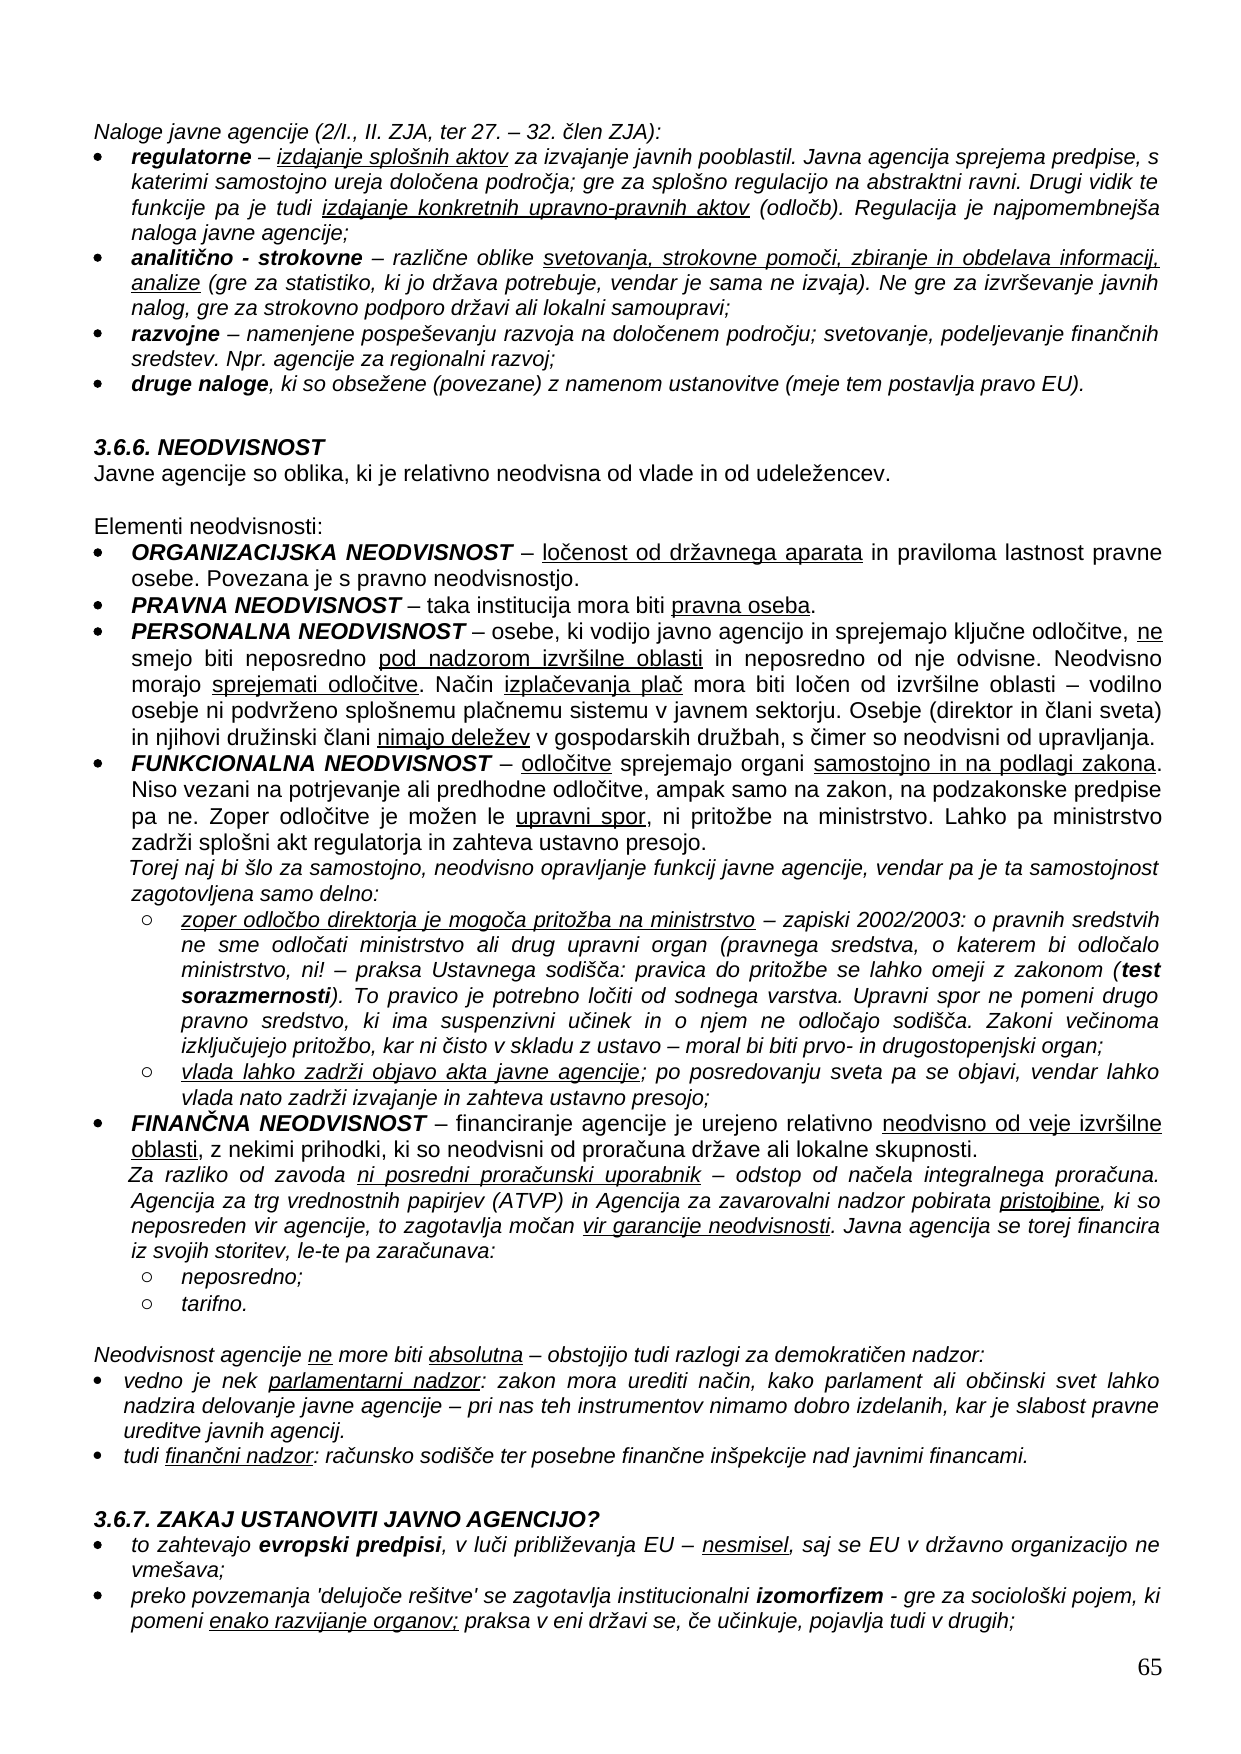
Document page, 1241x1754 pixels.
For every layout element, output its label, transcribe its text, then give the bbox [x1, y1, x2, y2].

list finančna neodvisnost – financiranje agencije je urejeno relativno neodvisno od veje izvršilne oblasti, z nekimi prihodki, ki so neodvisni od proračuna države ali lokalne skupnosti. [94, 1110, 1162, 1162]
list funkcionalna neodvisnost – odločitve sprejemajo organi samostojno in na podlagi zakona. Niso vezani na potrjevanje ali predhodne odločitve, ampak samo na zakon, na podzakonske predpise pa ne. Zoper odločitve je možen le upravni spor, ni pritožbe na ministrstvo. Lahko pa ministrstvo zadrži splošni akt regulatorja in zahteva ustavno presojo. [94, 750, 1162, 855]
text Naloge javne agencije (2/I., II. ZJA, ter 27. – 32. člen ZJA): [94, 119, 1162, 144]
list pravna neodvisnost – taka institucija mora biti pravna oseba. [94, 592, 1162, 618]
list razvojne – namenjene pospeševanju razvoja na določenem področju; svetovanje, podeljevanje finančnih sredstev. Npr. agencije za regionalni razvoj; [94, 321, 1162, 371]
text Javne agencije so oblika, ki je relativno neodvisna od vlade in od udeležencev. [94, 460, 1162, 486]
list vlada lahko zadrži objavo akta javne agencije; po posredovanju sveta pa se objavi, vendar lahko vlada nato zadrži izvajanje in zahteva ustavno presojo; [140, 1058, 1162, 1110]
list tarifno. [140, 1289, 1162, 1316]
list vedno je nek parlamentarni nadzor: zakon mora urediti način, kako parlament ali občinski svet lahko nadzira delovanje javne agencije – pri nas teh instrumentov nimamo dobro izdelanih, kar je slabost pravne ureditve javnih agencij. [94, 1367, 1162, 1443]
text Elementi neodvisnosti: [94, 513, 1162, 539]
text Neodvisnost agencije ne more biti absolutna – obstojijo tudi razlogi za demokratičen nadzor: [94, 1342, 1162, 1367]
list personalna neodvisnost – osebe, ki vodijo javno agencijo in sprejemajo ključne odločitve, ne smejo biti neposredno pod nadzorom izvršilne oblasti in neposredno od nje odvisne. Neodvisno morajo sprejemati odločitve. Način izplačevanja plač mora biti ločen od izvršilne oblasti – vodilno osebje ni podvrženo splošnemu plačnemu sistemu v javnem sektorju. Osebje (direktor in člani sveta) in njihovi družinski člani nimajo deležev v gospodarskih družbah, s čimer so neodvisni od upravljanja. [94, 618, 1162, 750]
list regulatorne – izdajanje splošnih aktov za izvajanje javnih pooblastil. Javna agencija sprejema predpise, s katerimi samostojno ureja določena področja; gre za splošno regulacijo na abstraktni ravni. Drugi vidik te funkcije pa je tudi izdajanje konkretnih upravno-pravnih aktov (odločb). Regulacija je najpomembnejša naloga javne agencije; [94, 144, 1162, 245]
subtitle 3.6.7. Zakaj ustanoviti javno agencijo? [94, 1495, 1162, 1532]
list analitično - strokovne – različne oblike svetovanja, strokovne pomoči, zbiranje in obdelava informacij, analize (gre za statistiko, ki jo država potrebuje, vendar je sama ne izvaja). Ne gre za izvrševanje javnih nalog, gre za strokovno podporo državi ali lokalni samoupravi; [94, 245, 1162, 321]
list zoper odločbo direktorja je mogoča pritožba na ministrstvo – zapiski 2002/2003: o pravnih sredstvih ne sme odločati ministrstvo ali drug upravni organ (pravnega sredstva, o katerem bi odločalo ministrstvo, ni! – praksa Ustavnega sodišča: pravica do pritožbe se lahko omeji z zakonom (test sorazmernosti). To pravico je potrebno ločiti od sodnega varstva. Upravni spor ne pomeni drugo pravno sredstvo, ki ima suspenzivni učinek in o njem ne odločajo sodišča. Zakoni večinoma izključujejo pritožbo, kar ni čisto v skladu z ustavo – moral bi biti prvo- in drugostopenjski organ; [140, 906, 1162, 1058]
text Za razliko od zavoda ni posredni proračunski uporabnik – odstop od načela integralnega proračuna. Agencija za trg vrednostnih papirjev (ATVP) in Agencija za zavarovalni nadzor pobirata pristojbine, ki so neposreden vir agencije, to zagotavlja močan vir garancije neodvisnosti. Javna agencija se torej financira iz svojih storitev, le-te pa zaračunava: [128, 1162, 1162, 1263]
list neposredno; [140, 1263, 1162, 1289]
list druge naloge, ki so obsežene (povezane) z namenom ustanovitve (meje tem postavlja pravo EU). [94, 371, 1162, 396]
list preko povzemanja 'delujoče rešitve' se zagotavlja institucionalni izomorfizem - gre za sociološki pojem, ki pomeni enako razvijanje organov; praksa v eni državi se, če učinkuje, pojavlja tudi v drugih; [94, 1583, 1162, 1633]
list tudi finančni nadzor: računsko sodišče ter posebne finančne inšpekcije nad javnimi financami. [94, 1443, 1162, 1468]
list to zahtevajo evropski predpisi, v luči približevanja EU – nesmisel, saj se EU v državno organizacijo ne vmešava; [94, 1532, 1162, 1583]
text Torej naj bi šlo za samostojno, neodvisno opravljanje funkcij javne agencije, vendar pa je ta samostojnost zagotovljena samo delno: [128, 855, 1162, 906]
list organizacijska neodvisnost – ločenost od državnega aparata in praviloma lastnost pravne osebe. Povezana je s pravno neodvisnostjo. [94, 539, 1162, 592]
subtitle 3.6.6. NEODVISNOST [94, 422, 1162, 460]
